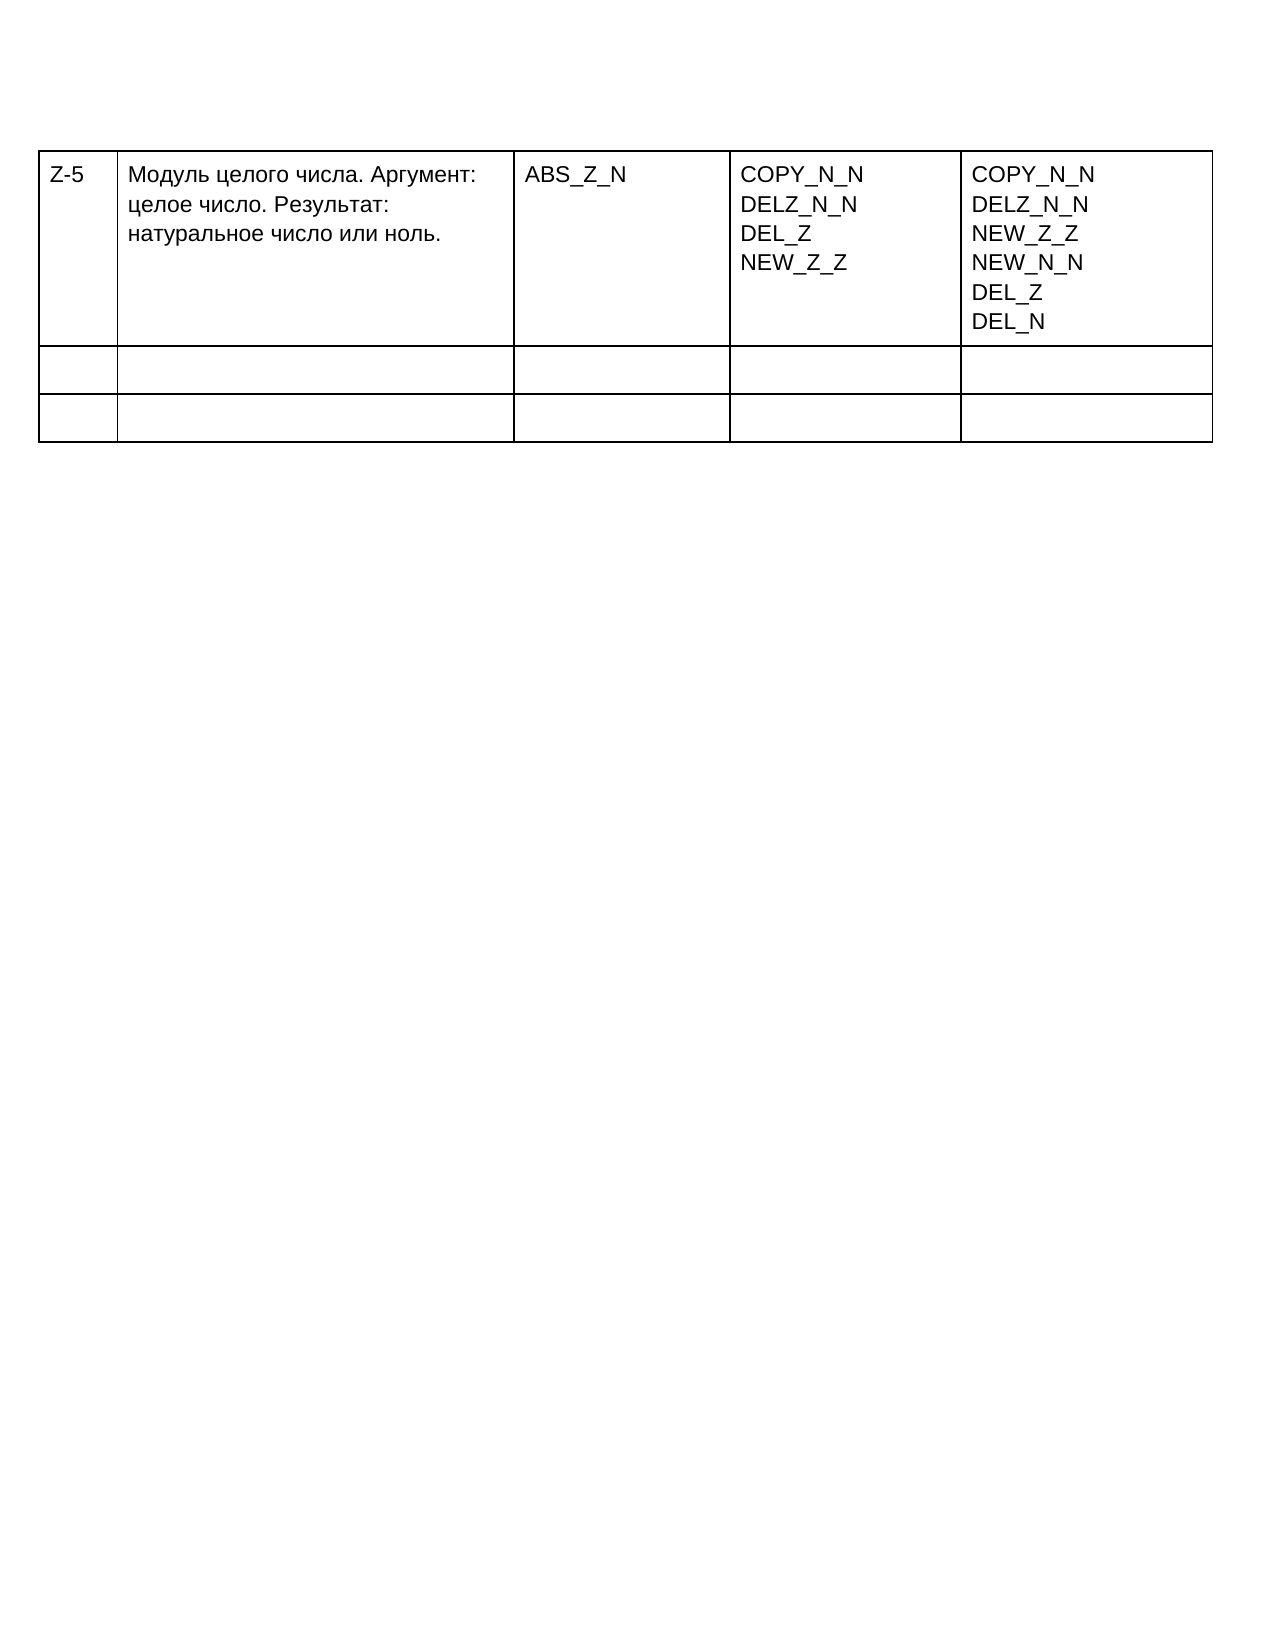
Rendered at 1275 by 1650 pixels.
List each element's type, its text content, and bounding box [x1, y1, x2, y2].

table_cell Модуль целого числа. Аргумент: целое число. Результат: натуральное число или ноль. [118, 152, 513, 345]
table_cell ABS_Z_N [515, 152, 729, 345]
table_cell COPY_N_N DELZ_N_N NEW_Z_Z NEW_N_N DEL_Z DEL_N [962, 152, 1212, 345]
table_cell [515, 395, 729, 441]
table_cell [962, 395, 1212, 441]
table_cell [515, 347, 729, 393]
table_cell [118, 347, 513, 393]
table_cell Z-5 [40, 152, 117, 345]
table_cell [40, 395, 117, 441]
table_cell [962, 347, 1212, 393]
table_cell [118, 395, 513, 441]
table_cell COPY_N_N DELZ_N_N DEL_Z NEW_Z_Z [731, 152, 960, 345]
table_cell [731, 395, 960, 441]
table_cell [40, 347, 117, 393]
table_cell [731, 347, 960, 393]
